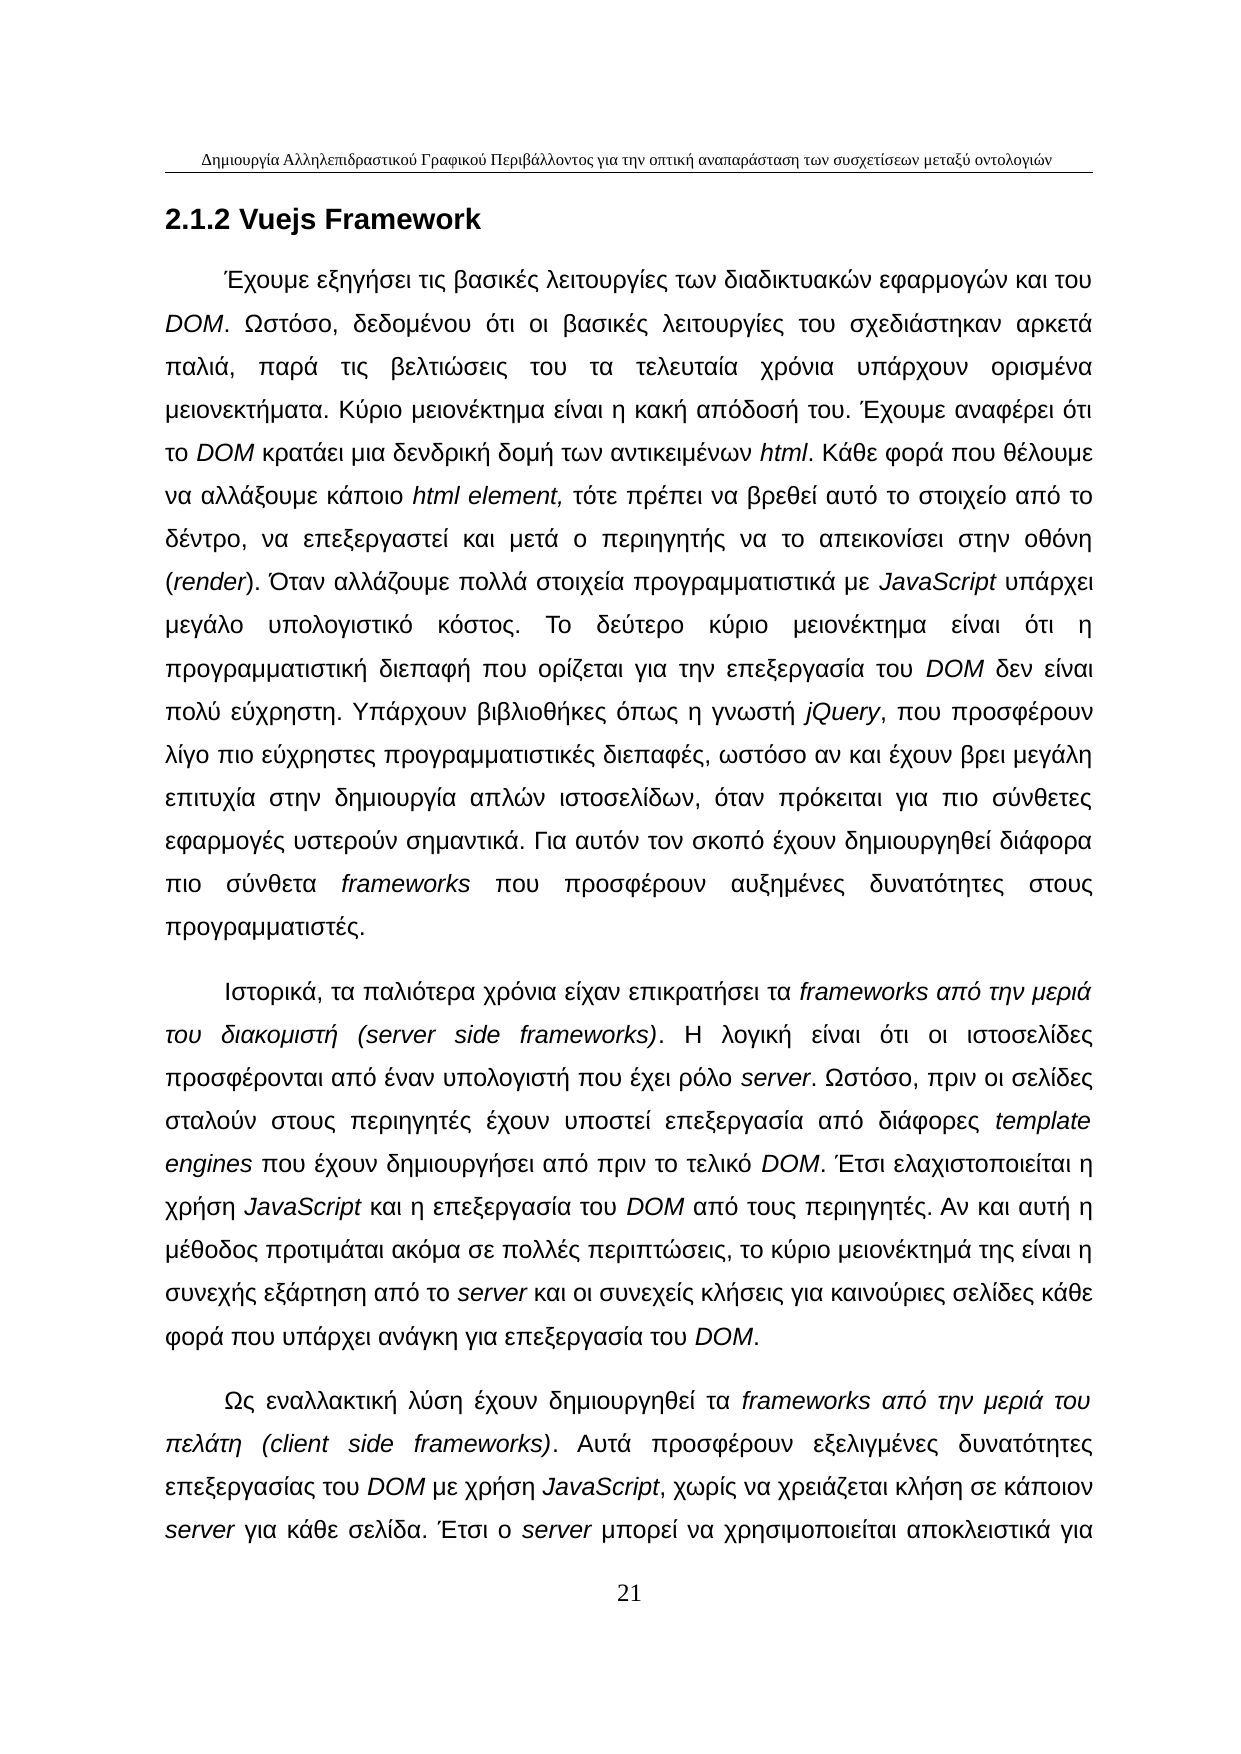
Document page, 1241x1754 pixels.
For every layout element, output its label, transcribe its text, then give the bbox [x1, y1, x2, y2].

text Ιστορικά, τα παλιότερα χρόνια είχαν επικρατήσει τα frameworks από την μεριά του διακομιστή (server side frameworks). Η λογική είναι ότι οι ιστοσελίδες προσφέρονται από έναν υπολογιστή που έχει ρόλο server. Ωστόσο, πριν οι σελίδες σταλούν στους περιηγητές έχουν υποστεί επεξεργασία από διάφορες template engines που έχουν δημιουργήσει από πριν το τελικό DOM. Έτσι ελαχιστοποιείται η χρήση JavaScript και η επεξεργασία του DOM από τους περιηγητές. Αν και αυτή η μέθοδος προτιμάται ακόμα σε πολλές περιπτώσεις, το κύριο μειονέκτημά της είναι η συνεχής εξάρτηση από το server και οι συνεχείς κλήσεις για καινούριες σελίδες κάθε φορά που υπάρχει ανάγκη για επεξεργασία του DOM. [165, 977, 1093, 1350]
text Έχουμε εξηγήσει τις βασικές λειτουργίες των διαδικτυακών εφαρμογών και του DOM. Ωστόσο, δεδομένου ότι οι βασικές λειτουργίες του σχεδιάστηκαν αρκετά παλιά, παρά τις βελτιώσεις του τα τελευταία χρόνια υπάρχουν ορισμένα μειονεκτήματα. Κύριο μειονέκτημα είναι η κακή απόδοσή του. Έχουμε αναφέρει ότι το DOM κρατάει μια δενδρική δομή των αντικειμένων html. Κάθε φορά που θέλουμε να αλλάξουμε κάποιο html element, τότε πρέπει να βρεθεί αυτό το στοιχείο από το δέντρο, να επεξεργαστεί και μετά ο περιηγητής να το απεικονίσει στην οθόνη (render). Όταν αλλάζουμε πολλά στοιχεία προγραμματιστικά με JavaScript υπάρχει μεγάλο υπολογιστικό κόστος. Το δεύτερο κύριο μειονέκτημα είναι ότι η προγραμματιστική διεπαφή που ορίζεται για την επεξεργασία του DOM δεν είναι πολύ εύχρηστη. Υπάρχουν βιβλιοθήκες όπως η γνωστή jQuery, που προσφέρουν λίγο πιο εύχρηστες προγραμματιστικές διεπαφές, ωστόσο αν και έχουν βρει μεγάλη επιτυχία στην δημιουργία απλών ιστοσελίδων, όταν πρόκειται για πιο σύνθετες εφαρμογές υστερούν σημαντικά. Για αυτόν τον σκοπό έχουν δημιουργηθεί διάφορα πιο σύνθετα frameworks που προσφέρουν αυξημένες δυνατότητες στους προγραμματιστές. [165, 265, 1093, 941]
text Ως εναλλακτική λύση έχουν δημιουργηθεί τα frameworks από την μεριά του πελάτη (client side frameworks). Αυτά προσφέρουν εξελιγμένες δυνατότητες επεξεργασίας του DOM με χρήση JavaScript, χωρίς να χρειάζεται κλήση σε κάποιον server για κάθε σελίδα. Έτσι ο server μπορεί να χρησιμοποιείται αποκλειστικά για [165, 1386, 1093, 1544]
subtitle Vuejs Framework [165, 202, 1093, 236]
